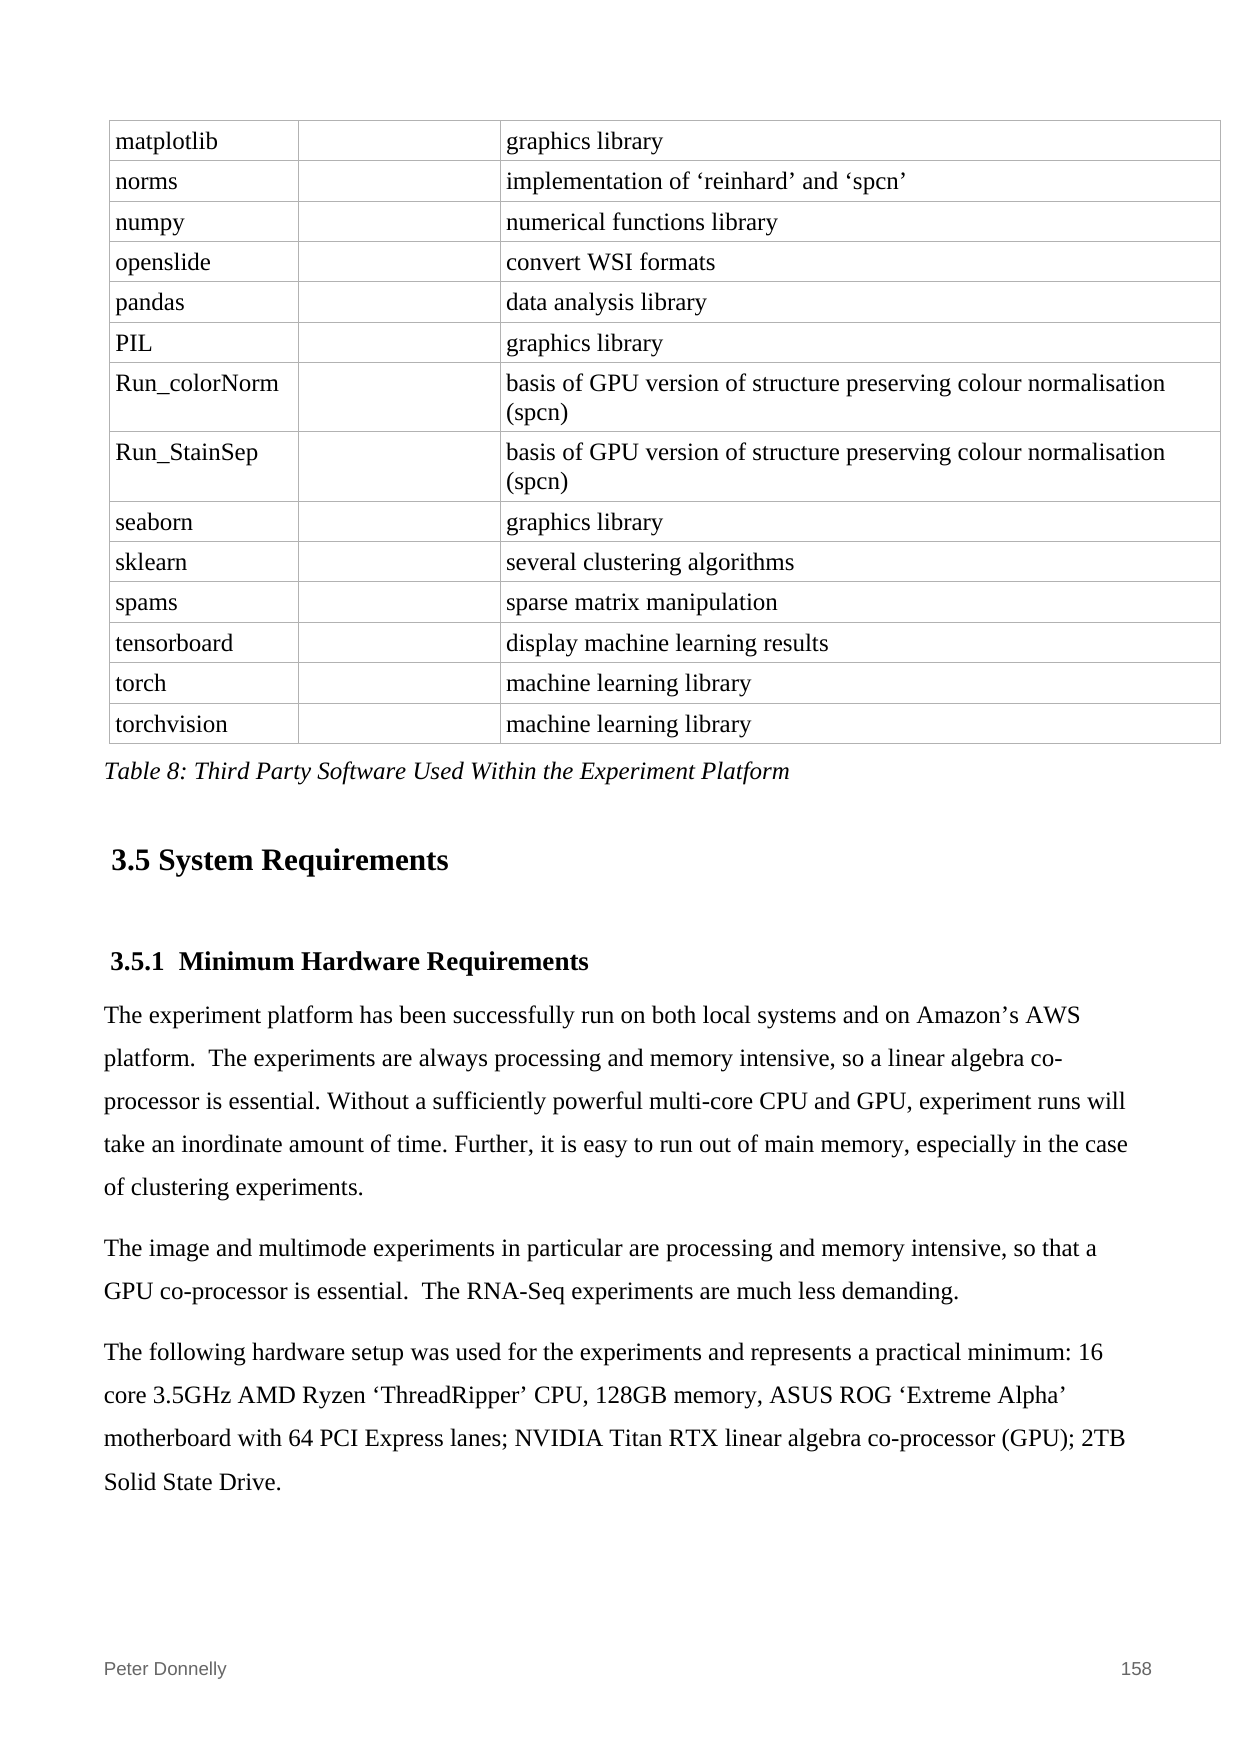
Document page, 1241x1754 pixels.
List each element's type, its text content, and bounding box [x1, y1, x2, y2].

table_cell spams [110, 582, 298, 622]
table_cell graphics library [501, 323, 1220, 362]
table_cell [299, 663, 500, 703]
table_cell matplotlib [110, 121, 298, 160]
table_cell Run_colorNorm [110, 363, 298, 431]
subtitle System Requirements [103, 841, 1146, 877]
table_cell data analysis library [501, 282, 1220, 322]
table_cell [299, 582, 500, 622]
text Table 8: Third Party Software Used Within the Experiment Platform [103, 756, 1146, 784]
table_cell [299, 282, 500, 322]
table_cell openslide [110, 242, 298, 281]
table_cell [299, 623, 500, 662]
table_cell [299, 323, 500, 362]
table_cell numpy [110, 202, 298, 241]
text The following hardware setup was used for the experiments and represents a practical minimum: 16 core 3.5GHz AMD Ryzen ‘ThreadRipper’ CPU, 128GB memory, ASUS ROG ‘Extreme Alpha’ motherboard with 64 PCI Express lanes; NVIDIA Titan RTX linear algebra co-processor (GPU); 2TB Solid State Drive. [103, 1337, 1146, 1495]
table_cell [299, 542, 500, 581]
table_cell [299, 242, 500, 281]
table_cell Run_StainSep [110, 432, 298, 501]
table_cell torch [110, 663, 298, 703]
table_cell torchvision [110, 704, 298, 743]
table_cell sklearn [110, 542, 298, 581]
table_cell [299, 502, 500, 541]
table_cell numerical functions library [501, 202, 1220, 241]
table_cell implementation of ‘reinhard’ and ‘spcn’ [501, 161, 1220, 201]
table_cell pandas [110, 282, 298, 322]
table_cell sparse matrix manipulation [501, 582, 1220, 622]
table_cell several clustering algorithms [501, 542, 1220, 581]
table_cell norms [110, 161, 298, 201]
table_cell machine learning library [501, 663, 1220, 703]
table_cell machine learning library [501, 704, 1220, 743]
text The image and multimode experiments in particular are processing and memory intensive, so that a GPU co-processor is essential. The RNA-Seq experiments are much less demanding. [103, 1233, 1146, 1305]
table_cell graphics library [501, 502, 1220, 541]
table_cell [299, 161, 500, 201]
table_cell convert WSI formats [501, 242, 1220, 281]
table_cell [299, 704, 500, 743]
table_cell tensorboard [110, 623, 298, 662]
table_cell [299, 121, 500, 160]
table_cell graphics library [501, 121, 1220, 160]
table_cell [299, 363, 500, 431]
table_cell [299, 432, 500, 501]
table_cell seaborn [110, 502, 298, 541]
table_cell display machine learning results [501, 623, 1220, 662]
subtitle Minimum Hardware Requirements [103, 945, 1146, 976]
table_cell PIL [110, 323, 298, 362]
table_cell basis of GPU version of structure preserving colour normalisation (spcn) [501, 363, 1220, 431]
table_cell [299, 202, 500, 241]
table_cell basis of GPU version of structure preserving colour normalisation (spcn) [501, 432, 1220, 501]
text The experiment platform has been successfully run on both local systems and on Amazon’s AWS platform. The experiments are always processing and memory intensive, so a linear algebra co-processor is essential. Without a sufficiently powerful multi-core CPU and GPU, experiment runs will take an inordinate amount of time. Further, it is easy to run out of main memory, especially in the case of clustering experiments. [103, 1000, 1146, 1201]
